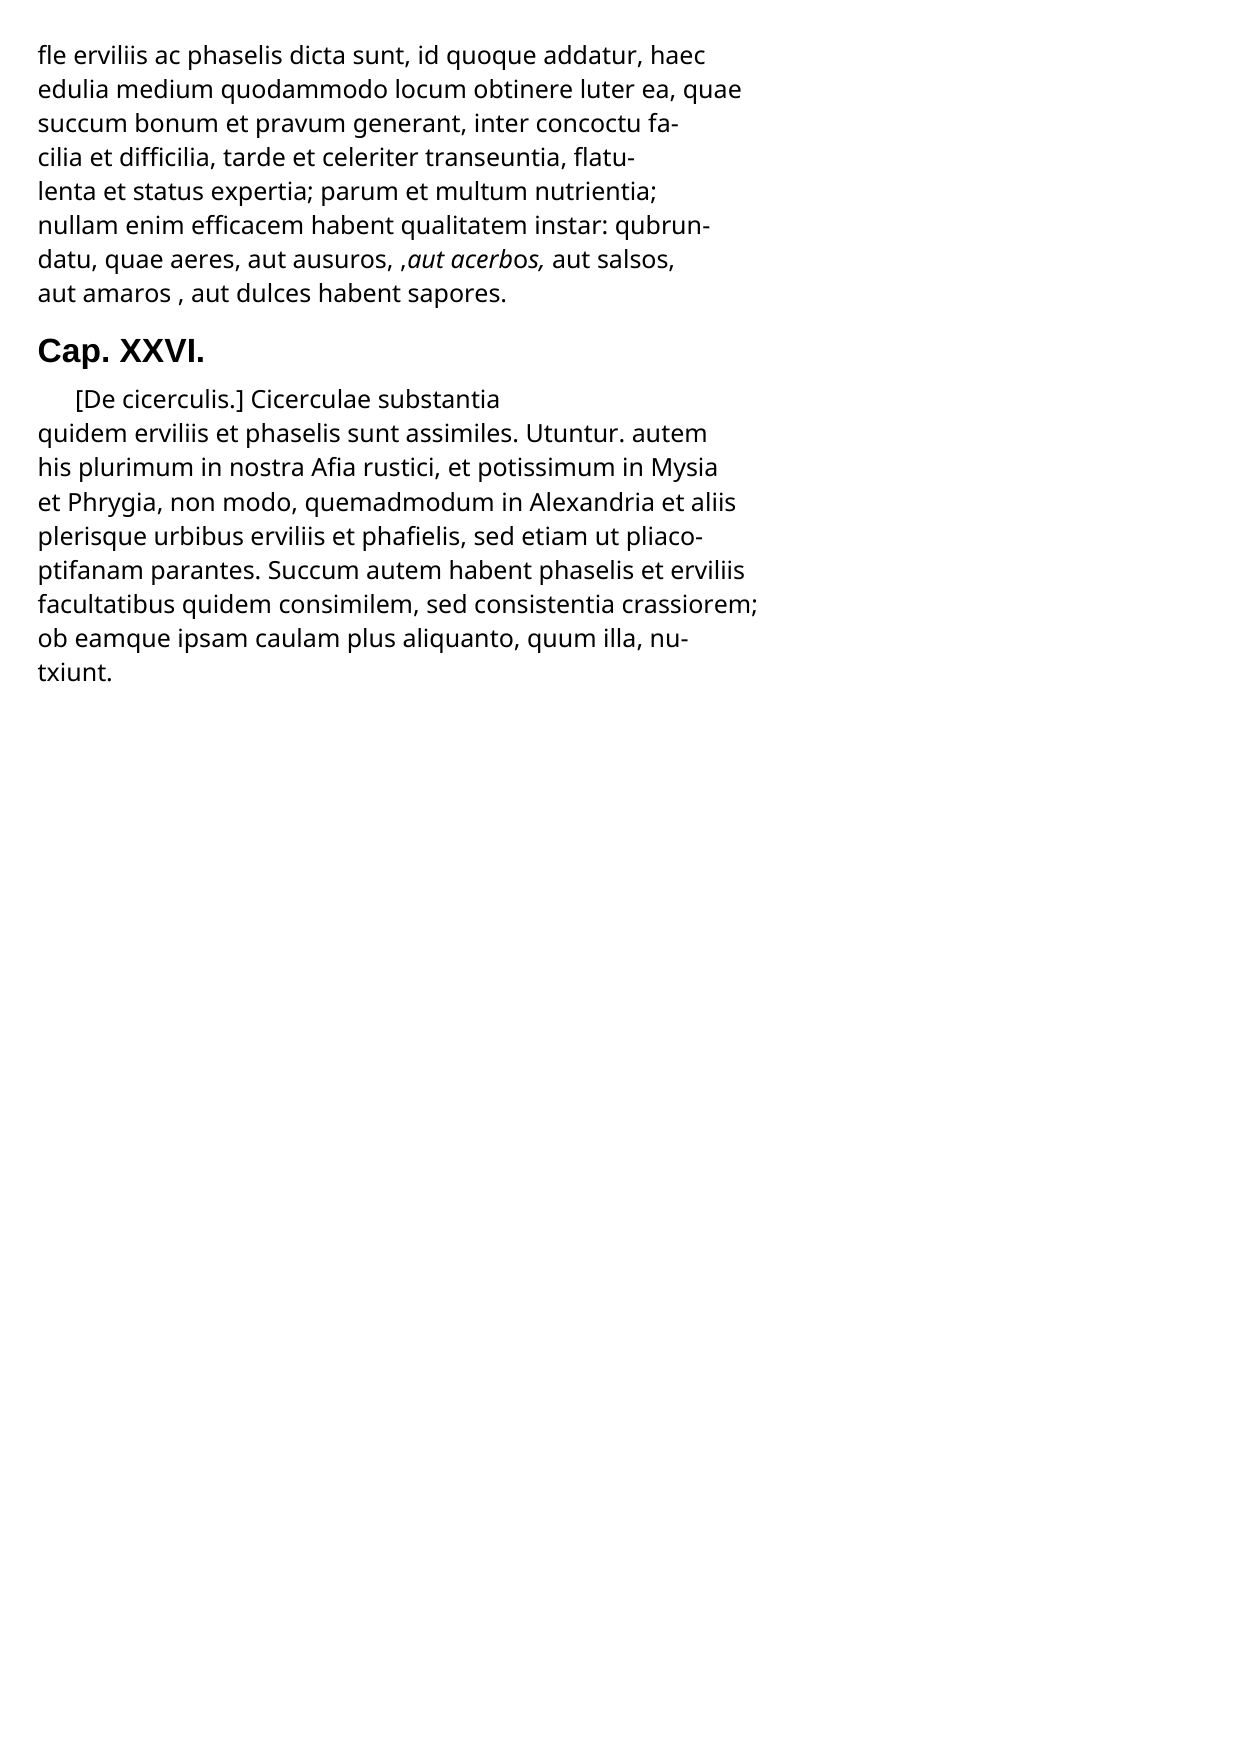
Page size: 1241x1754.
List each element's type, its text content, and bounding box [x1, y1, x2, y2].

subtitle Cap. XXVI. [37, 331, 1203, 369]
text [De cicerculis.] Cicerculae substantia quidem erviliis et phaselis sunt assimiles. Utuntur. autem his plurimum in nostra Afia rustici, et potissimum in Mysia et Phrygia, non modo, quemadmodum in Alexandria et aliis plerisque urbibus erviliis et phafielis, sed etiam ut pliaco- ptifanam parantes. Succum autem habent phaselis et erviliis facultatibus quidem consimilem, sed consistentia crassiorem; ob eamque ipsam caulam plus aliquanto, quum illa, nu- txiunt. [37, 382, 1203, 688]
text fle erviliis ac phaselis dicta sunt, id quoque addatur, haec edulia medium quodammodo locum obtinere luter ea, quae succum bonum et pravum generant, inter concoctu fa- cilia et difficilia, tarde et celeriter transeuntia, flatu- lenta et status expertia; parum et multum nutrientia; nullam enim efficacem habent qualitatem instar: qubrun- datu, quae aeres, aut ausuros, ,aut acerbos, aut salsos, aut amaros , aut dulces habent sapores. [37, 37, 1203, 310]
